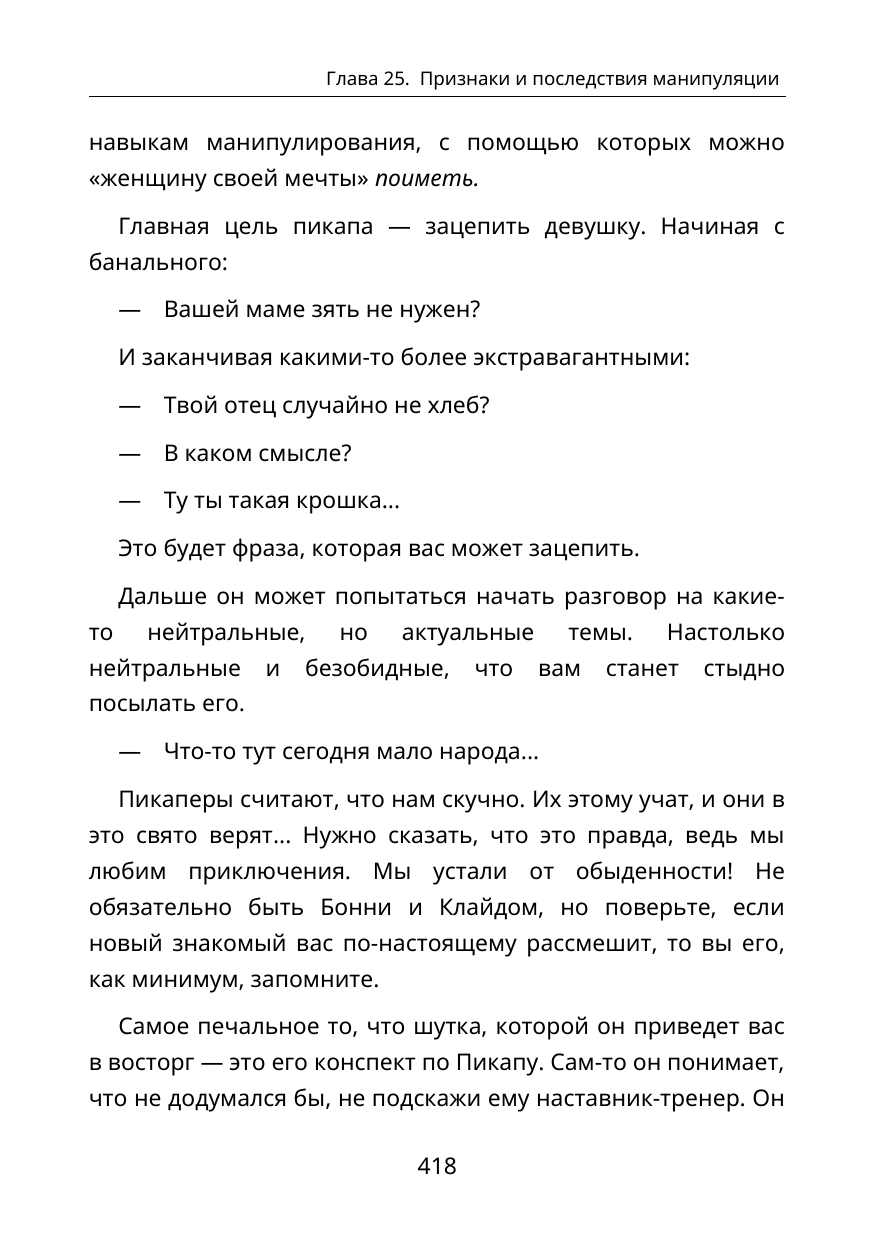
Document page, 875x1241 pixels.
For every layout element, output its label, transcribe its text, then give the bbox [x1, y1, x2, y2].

text И заканчивая какими-то более экстравагантными: [88, 341, 786, 372]
text Самое печальное то, что шутка, которой он приведет вас в восторг — это его конспект по Пикапу. Сам-то он понимает, что не додумался бы, не подскажи ему наставник-тренер. Он [88, 1010, 786, 1113]
list Твой отец случайно не хлеб? [88, 389, 786, 420]
text Это будет фраза, которая вас может зацепить. [88, 532, 786, 563]
list Вашей маме зять не нужен? [88, 293, 786, 324]
list Ту ты такая крошка... [88, 484, 786, 515]
text Главная цель пикапа — зацепить девушку. Начиная с банального: [88, 210, 786, 277]
text Пикаперы считают, что нам скучно. Их этому учат, и они в это свято верят... Нужно сказать, что это правда, ведь мы любим приключения. Мы устали от обыденности! Не обязательно быть Бонни и Клайдом, но поверьте, если новый знакомый вас по-настоящему рассмешит, то вы его, как минимум, запомните. [88, 783, 786, 994]
text навыкам манипулирования, с помощью которых можно «женщину своей мечты» поиметь. [88, 126, 786, 193]
list В каком смысле? [88, 436, 786, 468]
list Что-то тут сегодня мало народа... [88, 735, 786, 766]
text Дальше он может попытаться начать разговор на какие-то нейтральные, но актуальные темы. Настолько нейтральные и безобидные, что вам станет стыдно посылать его. [88, 579, 786, 719]
